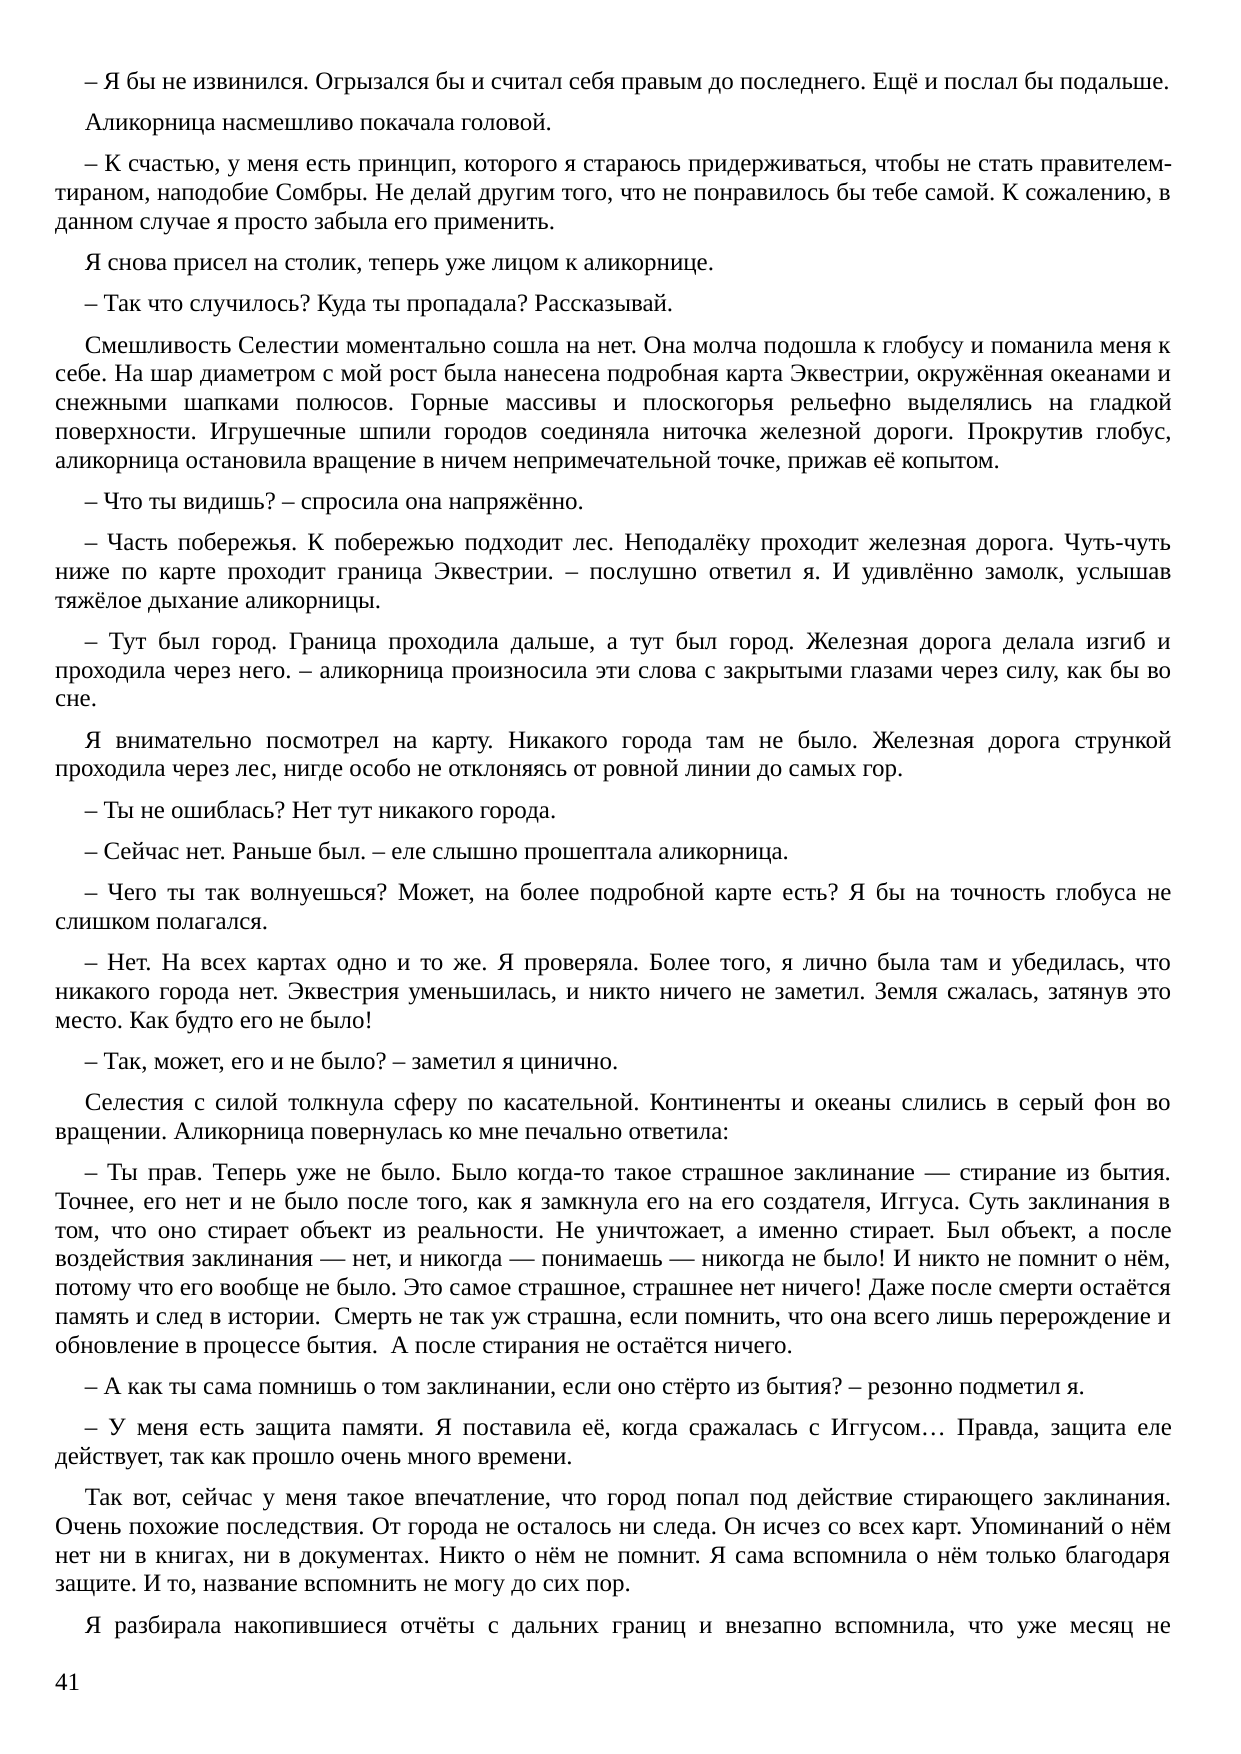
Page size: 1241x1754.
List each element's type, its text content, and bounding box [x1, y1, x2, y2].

text – Нет. На всех картах одно и то же. Я проверяла. Более того, я лично была там и убедилась, что никакого города нет. Эквестрия уменьшилась, и никто ничего не заметил. Земля сжалась, затянув это место. Как будто его не было! [55, 947, 1173, 1033]
text Аликорница насмешливо покачала головой. [55, 107, 1173, 136]
text – Так, может, его и не было? – заметил я цинично. [55, 1046, 1173, 1075]
text – Что ты видишь? – спросила она напряжённо. [55, 486, 1173, 515]
text Я разбирала накопившиеся отчёты с дальних границ и внезапно вспомнила, что уже месяц не [55, 1610, 1173, 1638]
text Я внимательно посмотрел на карту. Никакого города там не было. Железная дорога стрункой проходила через лес, нигде особо не отклоняясь от ровной линии до самых гор. [55, 725, 1173, 782]
text – Я бы не извинился. Огрызался бы и считал себя правым до последнего. Ещё и послал бы подальше. [55, 66, 1173, 95]
text – Сейчас нет. Раньше был. – еле слышно прошептала аликорница. [55, 836, 1173, 865]
text – Чего ты так волнуешься? Может, на более подробной карте есть? Я бы на точность глобуса не слишком полагался. [55, 877, 1173, 935]
text – Часть побережья. К побережью подходит лес. Неподалёку проходит железная дорога. Чуть-чуть ниже по карте проходит граница Эквестрии. – послушно ответил я. И удивлённо замолк, услышав тяжёлое дыхание аликорницы. [55, 527, 1173, 613]
text – А как ты сама помнишь о том заклинании, если оно стёрто из бытия? – резонно подметил я. [55, 1371, 1173, 1400]
text – Ты прав. Теперь уже не было. Было когда-то такое страшное заклинание — стирание из бытия. Точнее, его нет и не было после того, как я замкнула его на его создателя, Иггуса. Суть заклинания в том, что оно стирает объект из реальности. Не уничтожает, а именно стирает. Был объект, а после воздействия заклинания — нет, и никогда — понимаешь — никогда не было! И никто не помнит о нём, потому что его вообще не было. Это самое страшное, страшнее нет ничего! Даже после смерти остаётся память и след в истории. Смерть не так уж страшна, если помнить, что она всего лишь перерождение и обновление в процессе бытия. А после стирания не остаётся ничего. [55, 1157, 1173, 1358]
text Смешливость Селестии моментально сошла на нет. Она молча подошла к глобусу и поманила меня к себе. На шар диаметром с мой рост была нанесена подробная карта Эквестрии, окружённая океанами и снежными шапками полюсов. Горные массивы и плоскогорья рельефно выделялись на гладкой поверхности. Игрушечные шпили городов соединяла ниточка железной дороги. Прокрутив глобус, аликорница остановила вращение в ничем непримечательной точке, прижав её копытом. [55, 330, 1173, 473]
text – Ты не ошиблась? Нет тут никакого города. [55, 795, 1173, 823]
text – Так что случилось? Куда ты пропадала? Рассказывай. [55, 288, 1173, 317]
text – Тут был город. Граница проходила дальше, а тут был город. Железная дорога делала изгиб и проходила через него. – аликорница произносила эти слова с закрытыми глазами через силу, как бы во сне. [55, 626, 1173, 712]
text Я снова присел на столик, теперь уже лицом к аликорнице. [55, 247, 1173, 276]
text – У меня есть защита памяти. Я поставила её, когда сражалась с Иггусом… Правда, защита еле действует, так как прошло очень много времени. [55, 1412, 1173, 1470]
text – К счастью, у меня есть принцип, которого я стараюсь придерживаться, чтобы не стать правителем-тираном, наподобие Сомбры. Не делай другим того, что не понравилось бы тебе самой. К сожалению, в данном случае я просто забыла его применить. [55, 148, 1173, 235]
text Селестия с силой толкнула сферу по касательной. Континенты и океаны слились в серый фон во вращении. Аликорница повернулась ко мне печально ответила: [55, 1087, 1173, 1145]
text Так вот, сейчас у меня такое впечатление, что город попал под действие стирающего заклинания. Очень похожие последствия. От города не осталось ни следа. Он исчез со всех карт. Упоминаний о нём нет ни в книгах, ни в документах. Никто о нём не помнит. Я сама вспомнила о нём только благодаря защите. И то, название вспомнить не могу до сих пор. [55, 1482, 1173, 1597]
